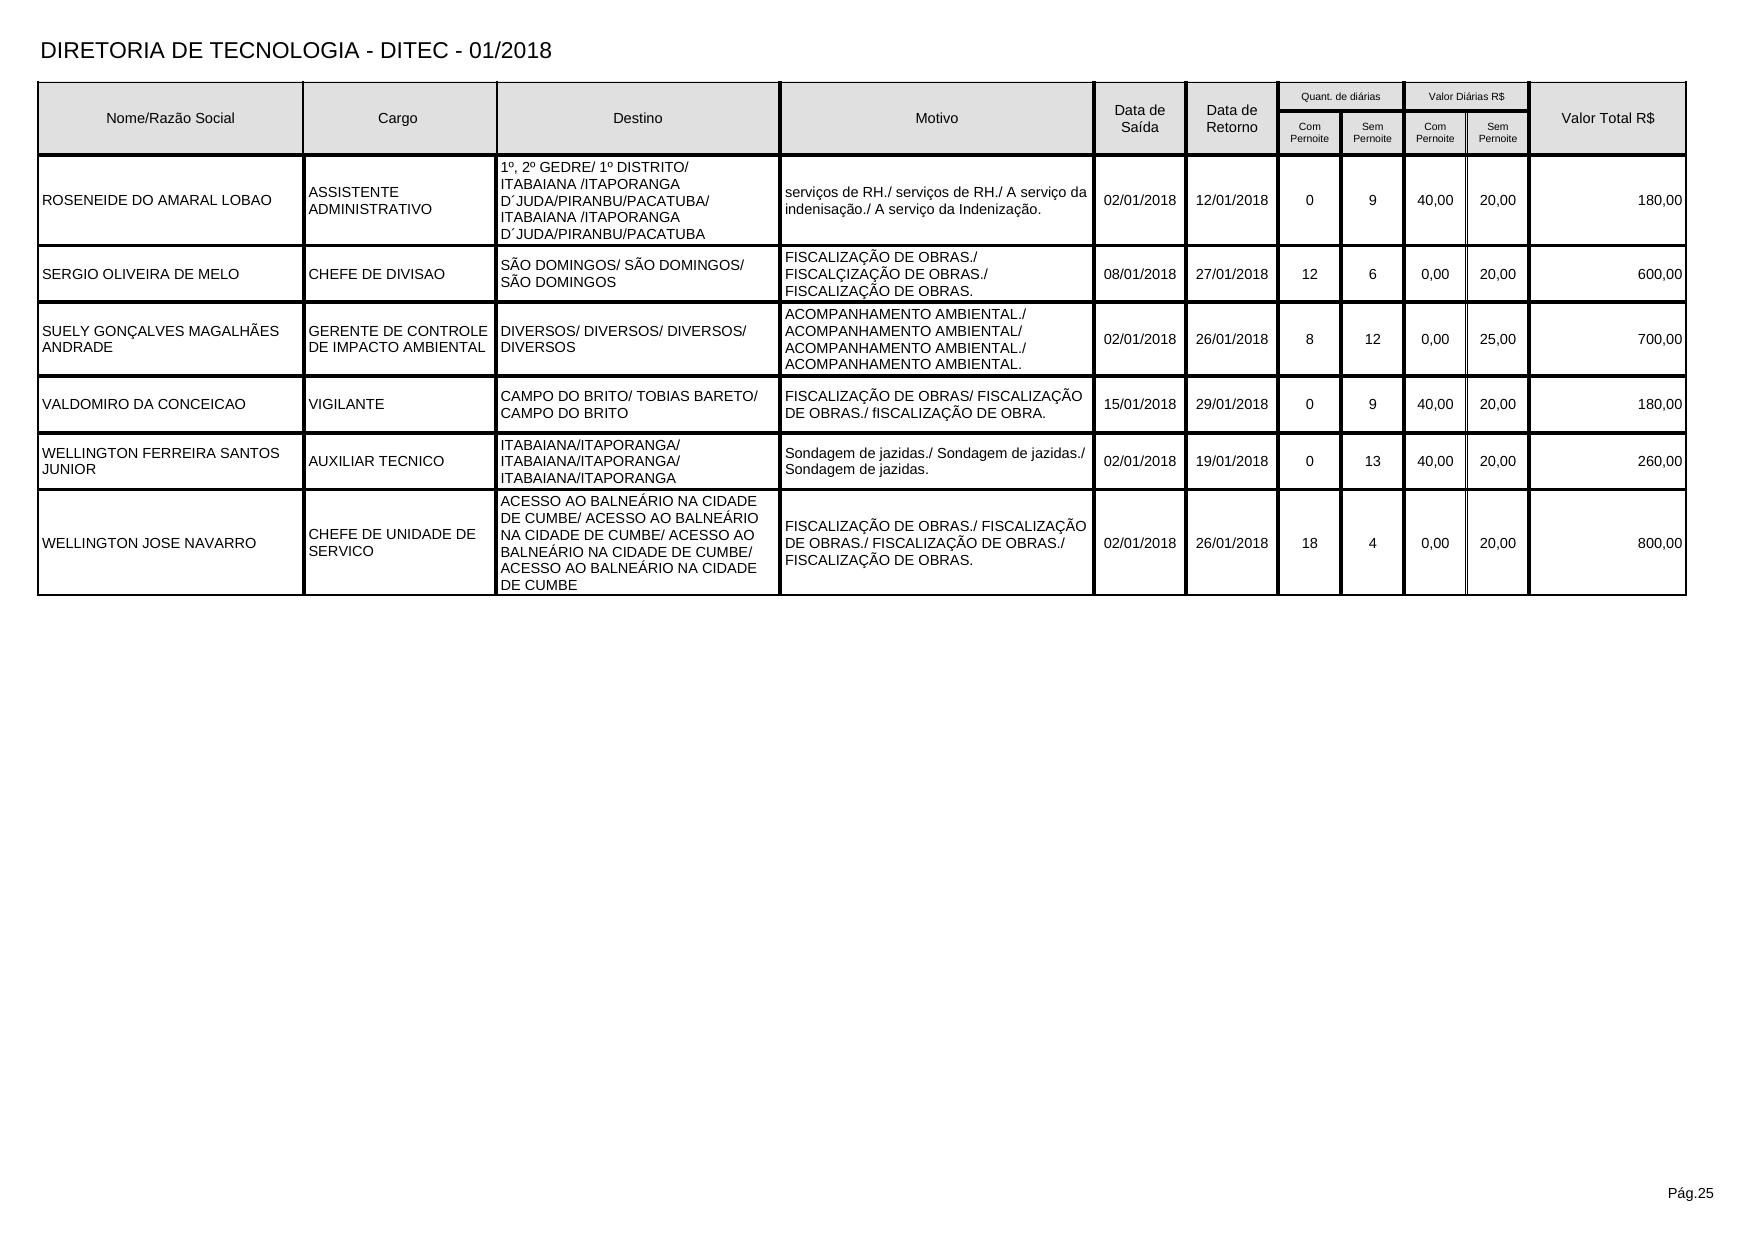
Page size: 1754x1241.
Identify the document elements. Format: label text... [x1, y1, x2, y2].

table_cell [1322, 37, 1717, 81]
table_cell 13 [1343, 435, 1402, 488]
table_cell [1687, 81, 1717, 1184]
table_cell Pág.25 [1573, 1185, 1717, 1202]
table_cell 0,00 [1406, 491, 1465, 594]
table_cell Data de Retorno [1188, 83, 1276, 153]
table_cell Data de Saída [1096, 83, 1184, 153]
table_cell 9 [1343, 157, 1402, 244]
table_cell 20,00 [1468, 378, 1527, 431]
table_cell 20,00 [1468, 247, 1527, 300]
table_cell Sem Pernoite [1468, 113, 1527, 153]
table_cell 19/01/2018 [1188, 435, 1276, 488]
table_cell FISCALIZAÇÃO DE OBRAS/ FISCALIZAÇÃO DE OBRAS./ fISCALIZAÇÃO DE OBRA. [782, 378, 1092, 431]
table_cell 40,00 [1406, 435, 1465, 488]
table_cell 6 [1343, 247, 1402, 300]
table_cell 40,00 [1406, 378, 1465, 431]
table_cell SÃO DOMINGOS/ SÃO DOMINGOS/ SÃO DOMINGOS [498, 247, 778, 300]
table_cell 26/01/2018 [1188, 304, 1276, 374]
table_cell Quant. de diárias [1280, 83, 1402, 109]
table_cell Sem Pernoite [1343, 113, 1402, 153]
table_cell ROSENEIDE DO AMARAL LOBAO [39, 157, 302, 244]
table_cell 40,00 [1406, 157, 1465, 244]
table_cell GERENTE DE CONTROLE DE IMPACTO AMBIENTAL [306, 304, 494, 374]
table_cell 12 [1343, 304, 1402, 374]
table_cell 15/01/2018 [1096, 378, 1184, 431]
table_cell Nome/Razão Social [39, 83, 302, 153]
table_cell ACESSO AO BALNEÁRIO NA CIDADE DE CUMBE/ ACESSO AO BALNEÁRIO NA CIDADE DE CUMBE/ ACESSO AO BALNEÁRIO NA CIDADE DE CUMBE/ ACESSO AO BALNEÁRIO NA CIDADE DE CUMBE [498, 491, 778, 594]
table_cell DIRETORIA DE TECNOLOGIA - DITEC - 01/2018 [37, 37, 1322, 67]
table_cell Com Pernoite [1406, 113, 1465, 153]
table_cell 26/01/2018 [1188, 491, 1276, 594]
table_cell [37, 596, 1687, 1184]
table_cell serviços de RH./ serviços de RH./ A serviço da indenisação./ A serviço da Indenização. [782, 157, 1092, 244]
table_cell Valor Total R$ [1531, 83, 1685, 153]
table_cell SUELY GONÇALVES MAGALHÃES ANDRADE [39, 304, 302, 374]
table_cell FISCALIZAÇÃO DE OBRAS./ FISCALIZAÇÃO DE OBRAS./ FISCALIZAÇÃO DE OBRAS./ FISCALIZAÇÃO DE OBRAS. [782, 491, 1092, 594]
table_cell VIGILANTE [306, 378, 494, 431]
table_cell WELLINGTON FERREIRA SANTOS JUNIOR [39, 435, 302, 488]
table_cell CAMPO DO BRITO/ TOBIAS BARETO/ CAMPO DO BRITO [498, 378, 778, 431]
table_cell 0 [1280, 435, 1339, 488]
table_cell DIVERSOS/ DIVERSOS/ DIVERSOS/ DIVERSOS [498, 304, 778, 374]
table_cell 0 [1280, 157, 1339, 244]
table_cell 12 [1280, 247, 1339, 300]
table_cell [37, 1185, 1573, 1202]
table_cell 0 [1280, 378, 1339, 431]
table_cell 180,00 [1531, 157, 1685, 244]
table_cell 8 [1280, 304, 1339, 374]
table_cell Destino [498, 83, 778, 153]
table_cell VALDOMIRO DA CONCEICAO [39, 378, 302, 431]
table_cell 18 [1280, 491, 1339, 594]
table_cell 20,00 [1468, 491, 1527, 594]
table_cell CHEFE DE DIVISAO [306, 247, 494, 300]
table_cell ITABAIANA/ITAPORANGA/ ITABAIANA/ITAPORANGA/ ITABAIANA/ITAPORANGA [498, 435, 778, 488]
table_cell 260,00 [1531, 435, 1685, 488]
table_cell 02/01/2018 [1096, 491, 1184, 594]
table_cell [37, 67, 1322, 81]
table_cell FISCALIZAÇÃO DE OBRAS./ FISCALÇIZAÇÃO DE OBRAS./ FISCALIZAÇÃO DE OBRAS. [782, 247, 1092, 300]
table_cell AUXILIAR TECNICO [306, 435, 494, 488]
table_cell WELLINGTON JOSE NAVARRO [39, 491, 302, 594]
table_cell Com Pernoite [1280, 113, 1339, 153]
table_cell Sondagem de jazidas./ Sondagem de jazidas./ Sondagem de jazidas. [782, 435, 1092, 488]
table_cell 02/01/2018 [1096, 435, 1184, 488]
table_cell 12/01/2018 [1188, 157, 1276, 244]
table_cell ASSISTENTE ADMINISTRATIVO [306, 157, 494, 244]
table_cell 700,00 [1531, 304, 1685, 374]
table_cell 25,00 [1468, 304, 1527, 374]
table_cell Valor Diárias R$ [1406, 83, 1527, 109]
table_cell 20,00 [1468, 157, 1527, 244]
table_cell 27/01/2018 [1188, 247, 1276, 300]
table_cell Cargo [304, 83, 496, 153]
table_cell Motivo [782, 83, 1092, 153]
table_cell 4 [1343, 491, 1402, 594]
table_cell 9 [1343, 378, 1402, 431]
table_cell CHEFE DE UNIDADE DE SERVICO [306, 491, 494, 594]
table_cell 600,00 [1531, 247, 1685, 300]
table_cell 0,00 [1406, 247, 1465, 300]
table_cell ACOMPANHAMENTO AMBIENTAL./ ACOMPANHAMENTO AMBIENTAL/ ACOMPANHAMENTO AMBIENTAL./ ACOMPANHAMENTO AMBIENTAL. [782, 304, 1092, 374]
table_cell 20,00 [1468, 435, 1527, 488]
table_cell 0,00 [1406, 304, 1465, 374]
table_cell 1º, 2º GEDRE/ 1º DISTRITO/ ITABAIANA /ITAPORANGA D´JUDA/PIRANBU/PACATUBA/ ITABAIANA /ITAPORANGA D´JUDA/PIRANBU/PACATUBA [498, 157, 778, 244]
table_cell 180,00 [1531, 378, 1685, 431]
table_cell 800,00 [1531, 491, 1685, 594]
table_cell 29/01/2018 [1188, 378, 1276, 431]
table_cell 02/01/2018 [1096, 304, 1184, 374]
table_cell 02/01/2018 [1096, 157, 1184, 244]
table_cell 08/01/2018 [1096, 247, 1184, 300]
table_cell SERGIO OLIVEIRA DE MELO [39, 247, 302, 300]
